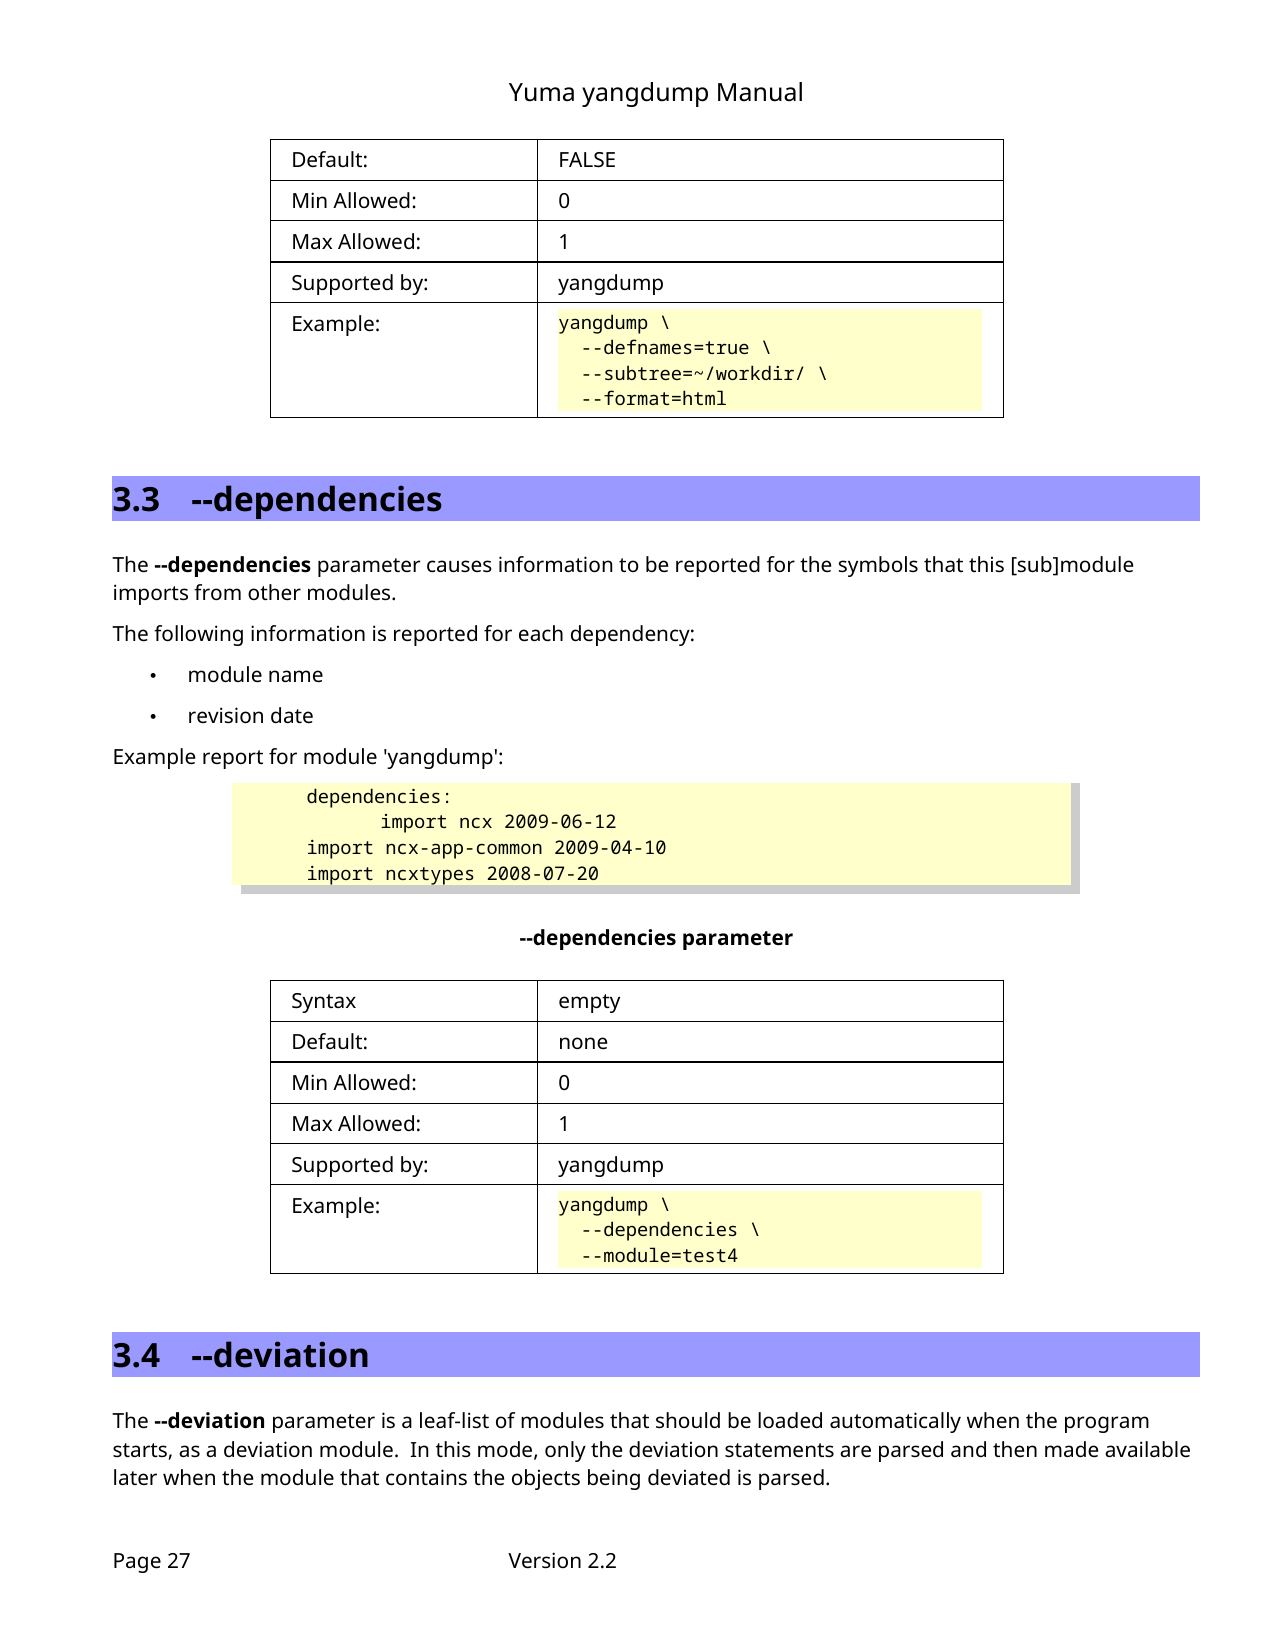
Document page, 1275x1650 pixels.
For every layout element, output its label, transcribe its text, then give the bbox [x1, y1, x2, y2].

text Example report for module 'yangdump': [112, 742, 1200, 771]
table_cell yangdump [538, 1144, 1003, 1184]
text The --dependencies parameter causes information to be reported for the symbols that this [sub]module imports from other modules. [112, 550, 1200, 607]
table_cell yangdump \ --defnames=true \ --subtree=~/workdir/ \ --format=html [538, 303, 1003, 417]
table_cell Max Allowed: [271, 221, 537, 261]
table_cell 1 [538, 221, 1003, 261]
table_cell 0 [538, 1063, 1003, 1102]
table_header empty [538, 981, 1003, 1021]
table_cell Min Allowed: [271, 1063, 537, 1102]
table_cell Max Allowed: [271, 1104, 537, 1143]
table_cell Example: [271, 1185, 537, 1273]
text import ncx 2009-06-12 [232, 809, 1071, 834]
table_cell 0 [538, 181, 1003, 220]
table_header Syntax [271, 981, 537, 1021]
table_cell yangdump \ --dependencies \ --module=test4 [538, 1185, 1003, 1273]
table_cell yangdump [538, 263, 1003, 302]
table_cell Default: [271, 1022, 537, 1061]
subtitle --dependencies [112, 476, 1200, 521]
text The following information is reported for each dependency: [112, 619, 1200, 648]
list revision date [150, 701, 1200, 730]
table_cell Supported by: [271, 263, 537, 302]
text import ncx-app-common 2009-04-10 [232, 834, 1071, 860]
table_cell FALSE [538, 140, 1003, 179]
table_cell Supported by: [271, 1144, 537, 1184]
subtitle --deviation [112, 1332, 1200, 1377]
table_cell Default: [271, 140, 537, 179]
subtitle --dependencies parameter [127, 923, 1185, 951]
text import ncxtypes 2008-07-20 [232, 860, 1071, 885]
text The --deviation parameter is a leaf-list of modules that should be loaded automatically when the program starts, as a deviation module. In this mode, only the deviation statements are parsed and then made available later when the module that contains the objects being deviated is parsed. [112, 1407, 1200, 1492]
table_cell Min Allowed: [271, 181, 537, 220]
text dependencies: [232, 783, 1071, 809]
table_cell none [538, 1022, 1003, 1061]
table_cell 1 [538, 1104, 1003, 1143]
list module name [150, 660, 1200, 689]
table_cell Example: [271, 303, 537, 417]
